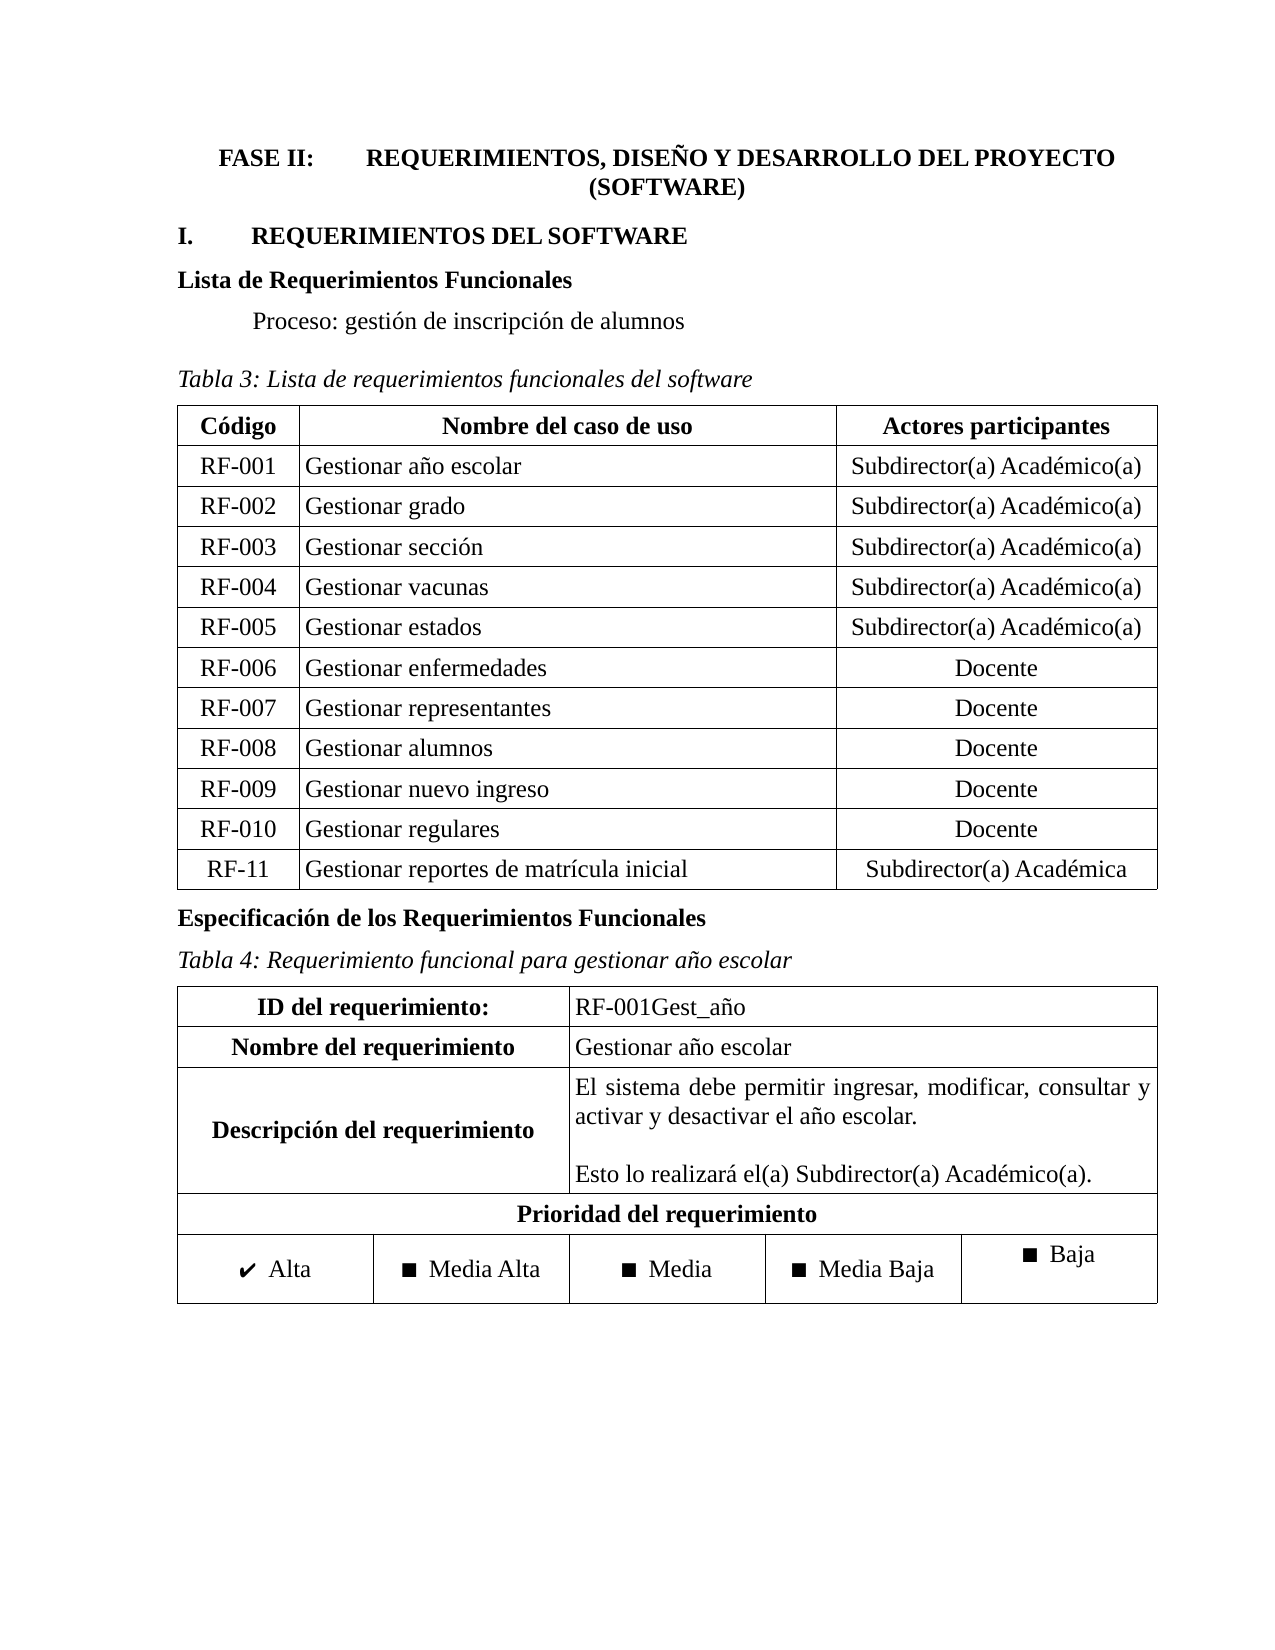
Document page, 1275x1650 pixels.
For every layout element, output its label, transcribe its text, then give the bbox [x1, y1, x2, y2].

table_cell Gestionar estados [300, 608, 836, 647]
table_cell Docente [837, 729, 1157, 768]
table_cell RF-005 [178, 608, 299, 647]
table_cell Gestionar reportes de matrícula inicial [300, 850, 836, 889]
table_header Nombre del caso de uso [300, 406, 836, 445]
table_cell Subdirector(a) Académico(a) [837, 567, 1157, 607]
table_cell RF-004 [178, 567, 299, 607]
table_cell Gestionar nuevo ingreso [300, 769, 836, 808]
table_cell Gestionar sección [300, 527, 836, 566]
table_cell RF-11 [178, 850, 299, 889]
table_cell Docente [837, 648, 1157, 687]
table_cell RF-007 [178, 688, 299, 727]
table_cell El sistema debe permitir ingresar, modificar, consultar y activar y desactivar el año escolar. Esto lo realizará el(a) Subdirector(a) Académico(a). [570, 1068, 1157, 1193]
table_cell Subdirector(a) Académico(a) [837, 608, 1157, 647]
text Tabla 3: Lista de requerimientos funcionales del software [177, 364, 1157, 392]
table_header Código [178, 406, 299, 445]
table_header ID del requerimiento: [178, 987, 569, 1026]
text Proceso: gestión de inscripción de alumnos [177, 306, 1157, 335]
subtitle Especificación de los Requerimientos Funcionales [177, 903, 1157, 932]
table_cell Media [570, 1235, 765, 1302]
subtitle REQUERIMIENTOS, DISEÑO Y DESARROLLO DEL PROYECTO (SOFTWARE) [177, 143, 1157, 201]
table_cell RF-010 [178, 809, 299, 848]
table_cell RF-008 [178, 729, 299, 768]
table_cell RF-002 [178, 487, 299, 526]
table_header RF-001Gest_año [570, 987, 1157, 1026]
table_cell Subdirector(a) Académica [837, 850, 1157, 889]
table_cell Descripción del requerimiento [178, 1068, 569, 1193]
table_cell RF-003 [178, 527, 299, 566]
table_cell RF-006 [178, 648, 299, 687]
table_cell Subdirector(a) Académico(a) [837, 487, 1157, 526]
table_cell Alta [178, 1235, 373, 1302]
table_header Actores participantes [837, 406, 1157, 445]
table_cell Gestionar año escolar [300, 446, 836, 486]
table_cell Gestionar grado [300, 487, 836, 526]
table_cell Media Alta [374, 1235, 569, 1302]
table_cell Media Baja [766, 1235, 961, 1302]
table_cell Baja [962, 1235, 1157, 1302]
table_cell Subdirector(a) Académico(a) [837, 527, 1157, 566]
table_cell Gestionar vacunas [300, 567, 836, 607]
subtitle REQUERIMIENTOS DEL SOFTWARE [177, 221, 1157, 250]
table_cell Gestionar año escolar [570, 1027, 1157, 1067]
text Tabla 4: Requerimiento funcional para gestionar año escolar [177, 945, 1157, 973]
subtitle Lista de Requerimientos Funcionales [177, 265, 1157, 293]
table_cell RF-009 [178, 769, 299, 808]
table_cell Subdirector(a) Académico(a) [837, 446, 1157, 486]
table_cell Docente [837, 688, 1157, 727]
table_cell Gestionar alumnos [300, 729, 836, 768]
table_cell Gestionar representantes [300, 688, 836, 727]
table_cell Docente [837, 769, 1157, 808]
table_cell Gestionar enfermedades [300, 648, 836, 687]
table_cell Docente [837, 809, 1157, 848]
table_cell RF-001 [178, 446, 299, 486]
table_cell Gestionar regulares [300, 809, 836, 848]
table_cell Prioridad del requerimiento [178, 1194, 1157, 1233]
table_cell Nombre del requerimiento [178, 1027, 569, 1067]
